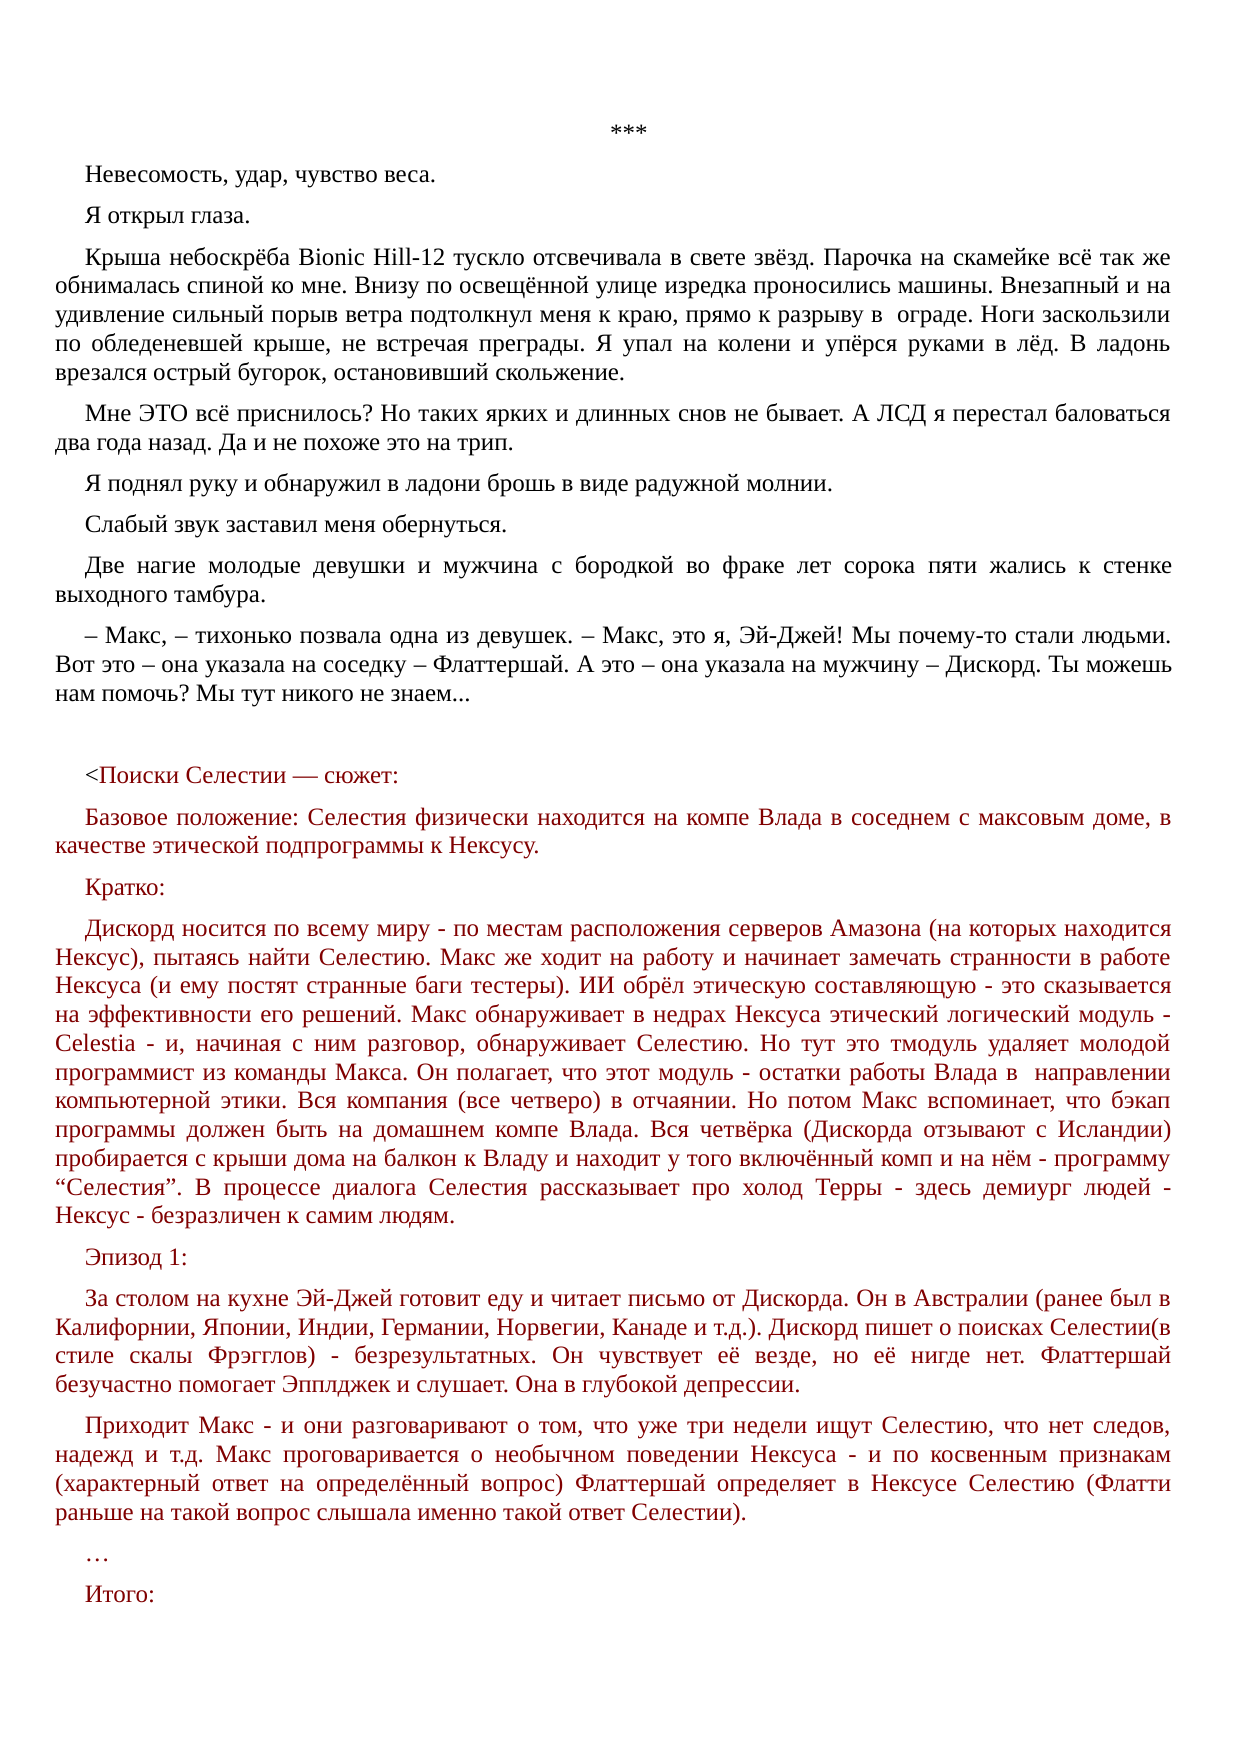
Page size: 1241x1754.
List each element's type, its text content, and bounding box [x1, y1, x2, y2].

text За столом на кухне Эй-Джей готовит еду и читает письмо от Дискорда. Он в Австралии (ранее был в Калифорнии, Японии, Индии, Германии, Норвегии, Канаде и т.д.). Дискорд пишет о поисках Селестии(в стиле скалы Фрэгглов) - безрезультатных. Он чувствует её везде, но её нигде нет. Флаттершай безучастно помогает Эпплджек и слушает. Она в глубокой депрессии. [55, 1283, 1172, 1398]
text – Макс, – тихонько позвала одна из девушек. – Макс, это я, Эй-Джей! Мы почему-то стали людьми. Вот это – она указала на соседку – Флаттершай. А это – она указала на мужчину – Дискорд. Ты можешь нам помочь? Мы тут никого не знаем... [55, 621, 1172, 707]
text <Поиски Селестии — сюжет: [55, 761, 1172, 789]
text Я открыл глаза. [55, 201, 1172, 229]
text Слабый звук заставил меня обернуться. [55, 509, 1172, 538]
text Базовое положение: Селестия физически находится на компе Влада в соседнем с максовым доме, в качестве этической подпрограммы к Нексусу. [55, 802, 1172, 859]
text *** [55, 118, 1172, 147]
text Крыша небоскрёба Bionic Hill-12 тускло отсвечивала в свете звёзд. Парочка на скамейке всё так же обнималась спиной ко мне. Внизу по освещённой улице изредка проносились машины. Внезапный и на удивление сильный порыв ветра подтолкнул меня к краю, прямо к разрыву в ограде. Ноги заскользили по обледеневшей крыше, не встречая преграды. Я упал на колени и упёрся руками в лёд. В ладонь врезался острый бугорок, остановивший скольжение. [55, 242, 1172, 386]
text Невесомость, удар, чувство веса. [55, 159, 1172, 188]
text Мне ЭТО всё приснилось? Но таких ярких и длинных снов не бывает. А ЛСД я перестал баловаться два года назад. Да и не похоже это на трип. [55, 398, 1172, 456]
text Дискорд носится по всему миру - по местам расположения серверов Амазона (на которых находится Нексус), пытаясь найти Селестию. Макс же ходит на работу и начинает замечать странности в работе Нексуса (и ему постят странные баги тестеры). ИИ обрёл этическую составляющую - это сказывается на эффективности его решений. Макс обнаруживает в недрах Нексуса этический логический модуль - Celestia - и, начиная с ним разговор, обнаруживает Селестию. Но тут это тмодуль удаляет молодой программист из команды Макса. Он полагает, что этот модуль - остатки работы Влада в направлении компьютерной этики. Вся компания (все четверо) в отчаянии. Но потом Макс вспоминает, что бэкап программы должен быть на домашнем компе Влада. Вся четвёрка (Дискорда отзывают с Исландии) пробирается с крыши дома на балкон к Владу и находит у того включённый комп и на нём - программу “Селестия”. В процессе диалога Селестия рассказывает про холод Терры - здесь демиург людей - Нексус - безразличен к самим людям. [55, 913, 1172, 1229]
text Эпизод 1: [55, 1242, 1172, 1271]
text … [55, 1538, 1172, 1567]
text Итого: [55, 1579, 1172, 1608]
text Кратко: [55, 872, 1172, 901]
text Я поднял руку и обнаружил в ладони брошь в виде радужной молнии. [55, 468, 1172, 497]
text Две нагие молодые девушки и мужчина с бородкой во фраке лет сорока пяти жались к стенке выходного тамбура. [55, 551, 1172, 608]
text Приходит Макс - и они разговаривают о том, что уже три недели ищут Селестию, что нет следов, надежд и т.д. Макс проговаривается о необычном поведении Нексуса - и по косвенным признакам (характерный ответ на определённый вопрос) Флаттершай определяет в Нексусе Селестию (Флатти раньше на такой вопрос слышала именно такой ответ Селестии). [55, 1411, 1172, 1526]
